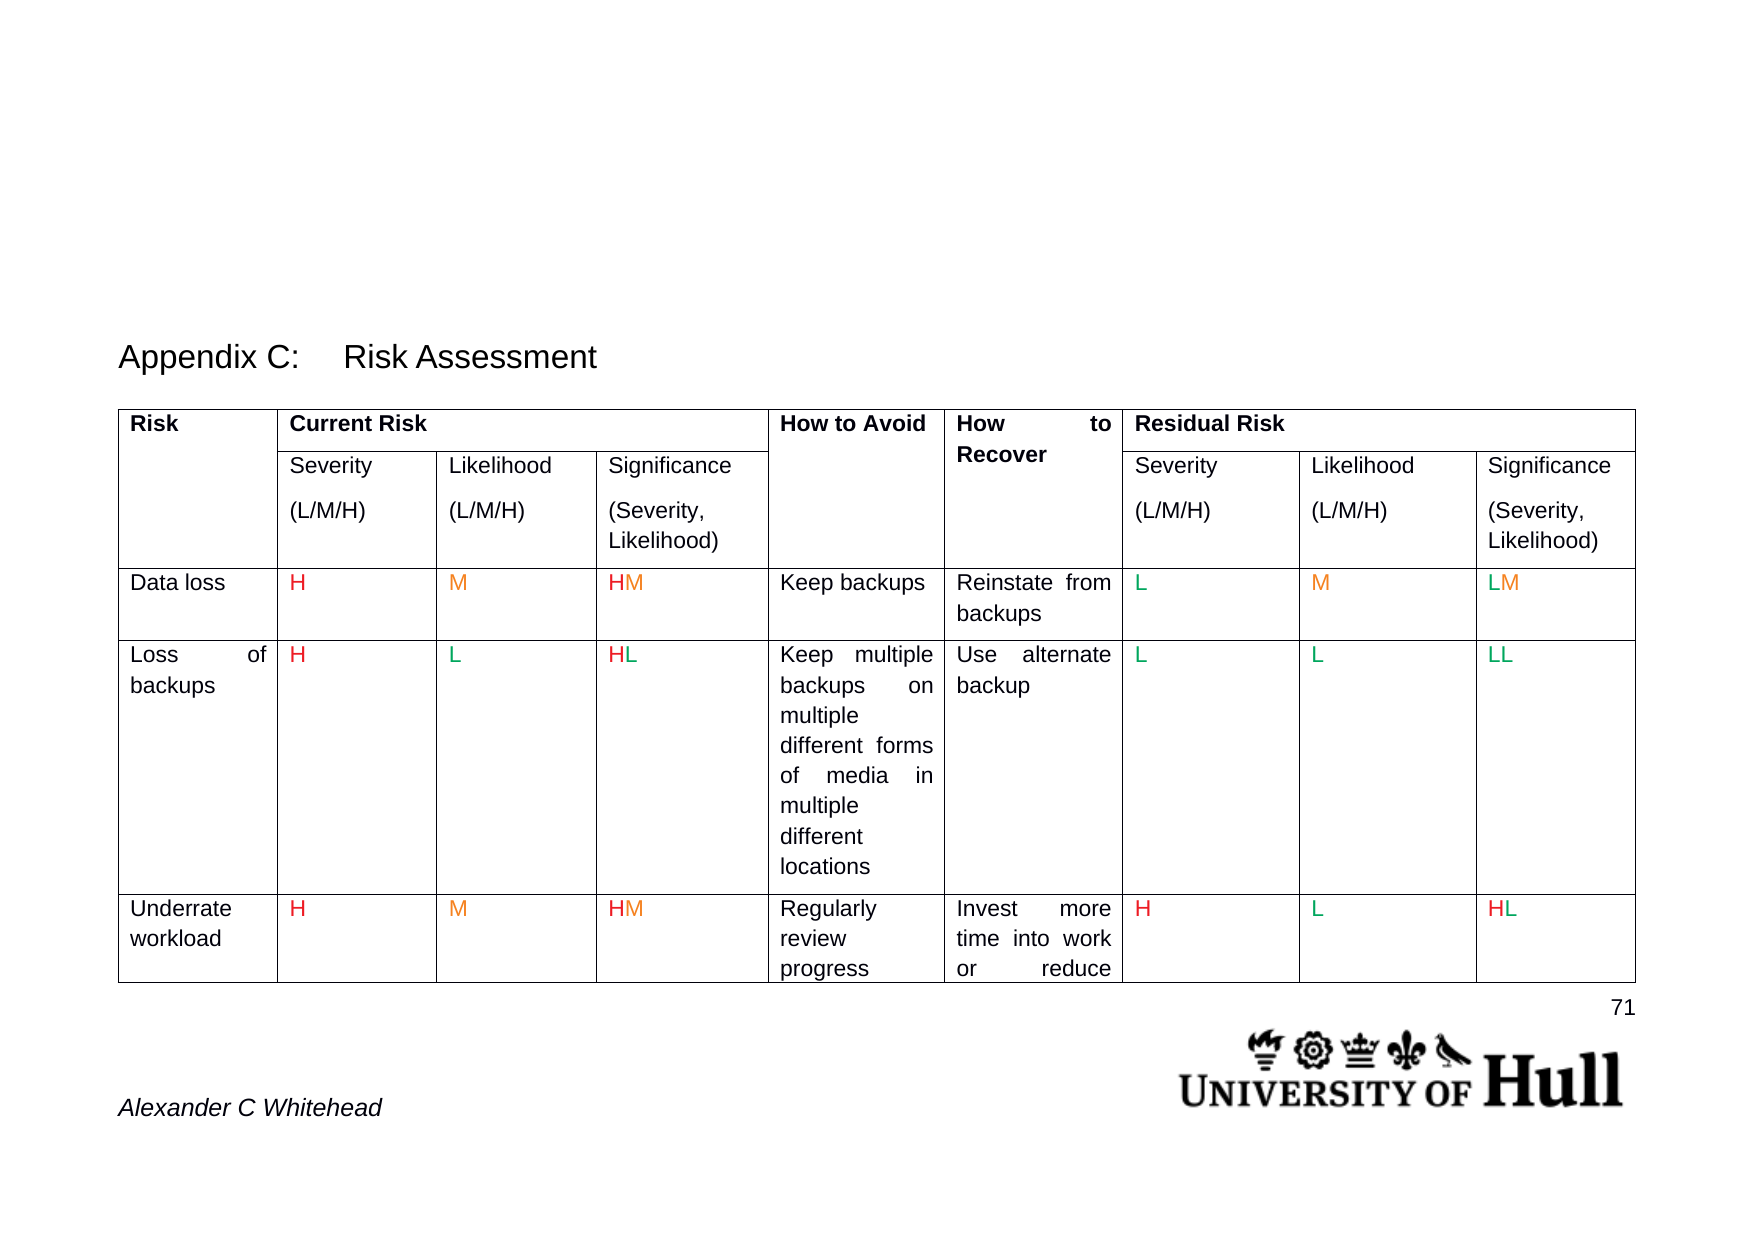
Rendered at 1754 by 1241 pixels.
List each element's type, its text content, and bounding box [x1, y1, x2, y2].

table_cell L [1123, 569, 1299, 640]
table_cell M [437, 569, 596, 640]
table_cell L [1300, 895, 1476, 982]
table_cell Likelihood (L/M/H) [1300, 452, 1476, 568]
table_cell Regularly review progress [769, 895, 944, 982]
table_cell Severity (L/M/H) [278, 452, 436, 568]
table_cell H [278, 641, 436, 894]
table_cell H [278, 895, 436, 982]
table_cell LM [1477, 569, 1635, 640]
table_header Current Risk [278, 410, 768, 451]
table_cell Keep backups [769, 569, 944, 640]
table_cell HL [597, 641, 768, 894]
table_cell Likelihood (L/M/H) [437, 452, 596, 568]
table_cell Underrate workload [119, 895, 277, 982]
picture [1172, 1020, 1632, 1117]
table_header Risk [119, 410, 277, 568]
table_cell Data loss [119, 569, 277, 640]
table_cell M [437, 895, 596, 982]
table_cell Invest more time into work or reduce [945, 895, 1122, 982]
table_cell H [278, 569, 436, 640]
table_cell L [1123, 641, 1299, 894]
table_header How to Recover [945, 410, 1122, 568]
table_header How to Avoid [769, 410, 944, 568]
table_cell Use alternate backup [945, 641, 1122, 894]
table_cell HM [597, 569, 768, 640]
table_cell L [1300, 641, 1476, 894]
subtitle Risk Assessment [118, 337, 1636, 376]
table_cell Reinstate from backups [945, 569, 1122, 640]
table_cell Significance (Severity, Likelihood) [597, 452, 768, 568]
table_cell Keep multiple backups on multiple different forms of media in multiple different locations [769, 641, 944, 894]
table_cell Significance (Severity, Likelihood) [1477, 452, 1635, 568]
table_cell HL [1477, 895, 1635, 982]
table_cell LL [1477, 641, 1635, 894]
table_cell Severity (L/M/H) [1123, 452, 1299, 568]
table_cell Loss of backups [119, 641, 277, 894]
table_cell H [1123, 895, 1299, 982]
table_cell HM [597, 895, 768, 982]
table_header Residual Risk [1123, 410, 1635, 451]
table_cell L [437, 641, 596, 894]
table_cell M [1300, 569, 1476, 640]
